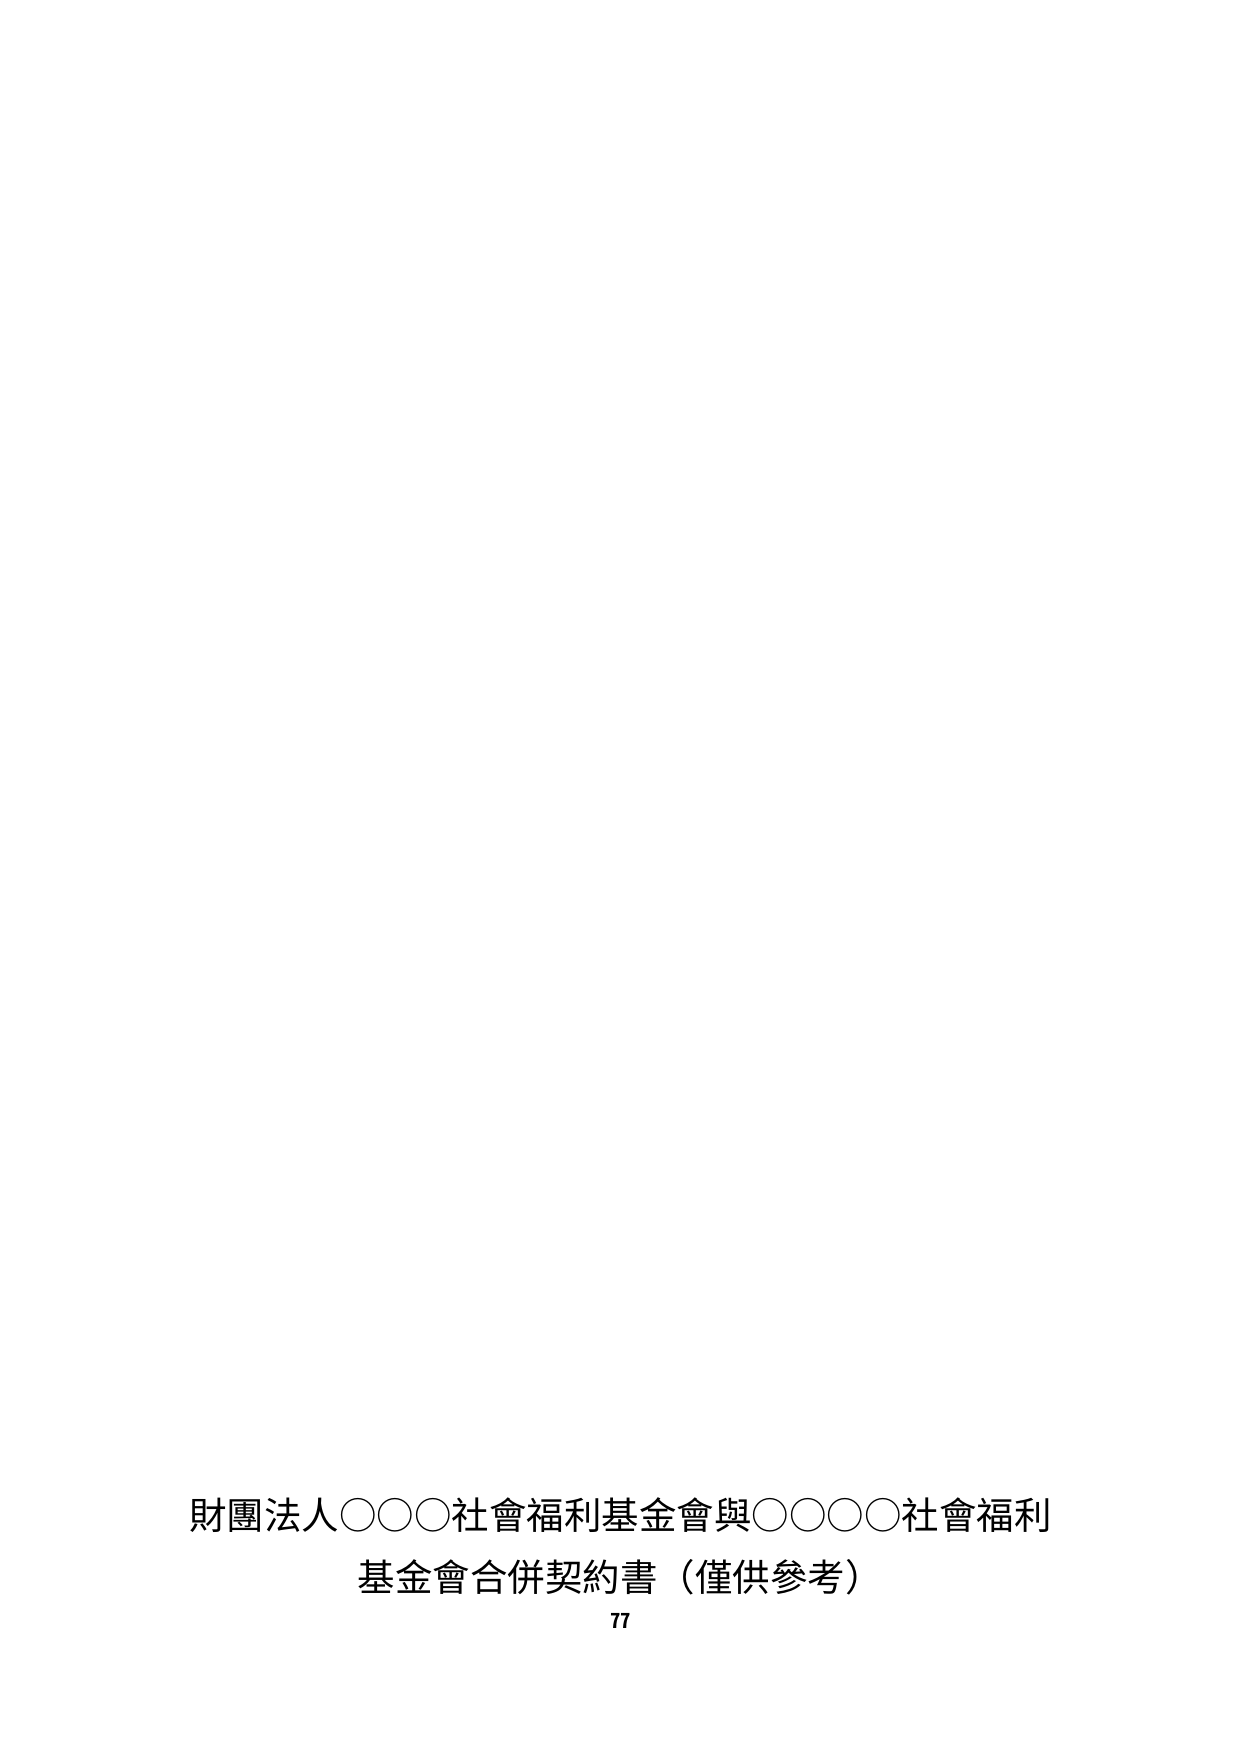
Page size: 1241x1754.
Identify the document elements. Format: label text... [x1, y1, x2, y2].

text 財團法人○○○社會福利基金會與○○○○社會福利基金會合併契約書（僅供參考） [187, 1471, 1053, 1596]
